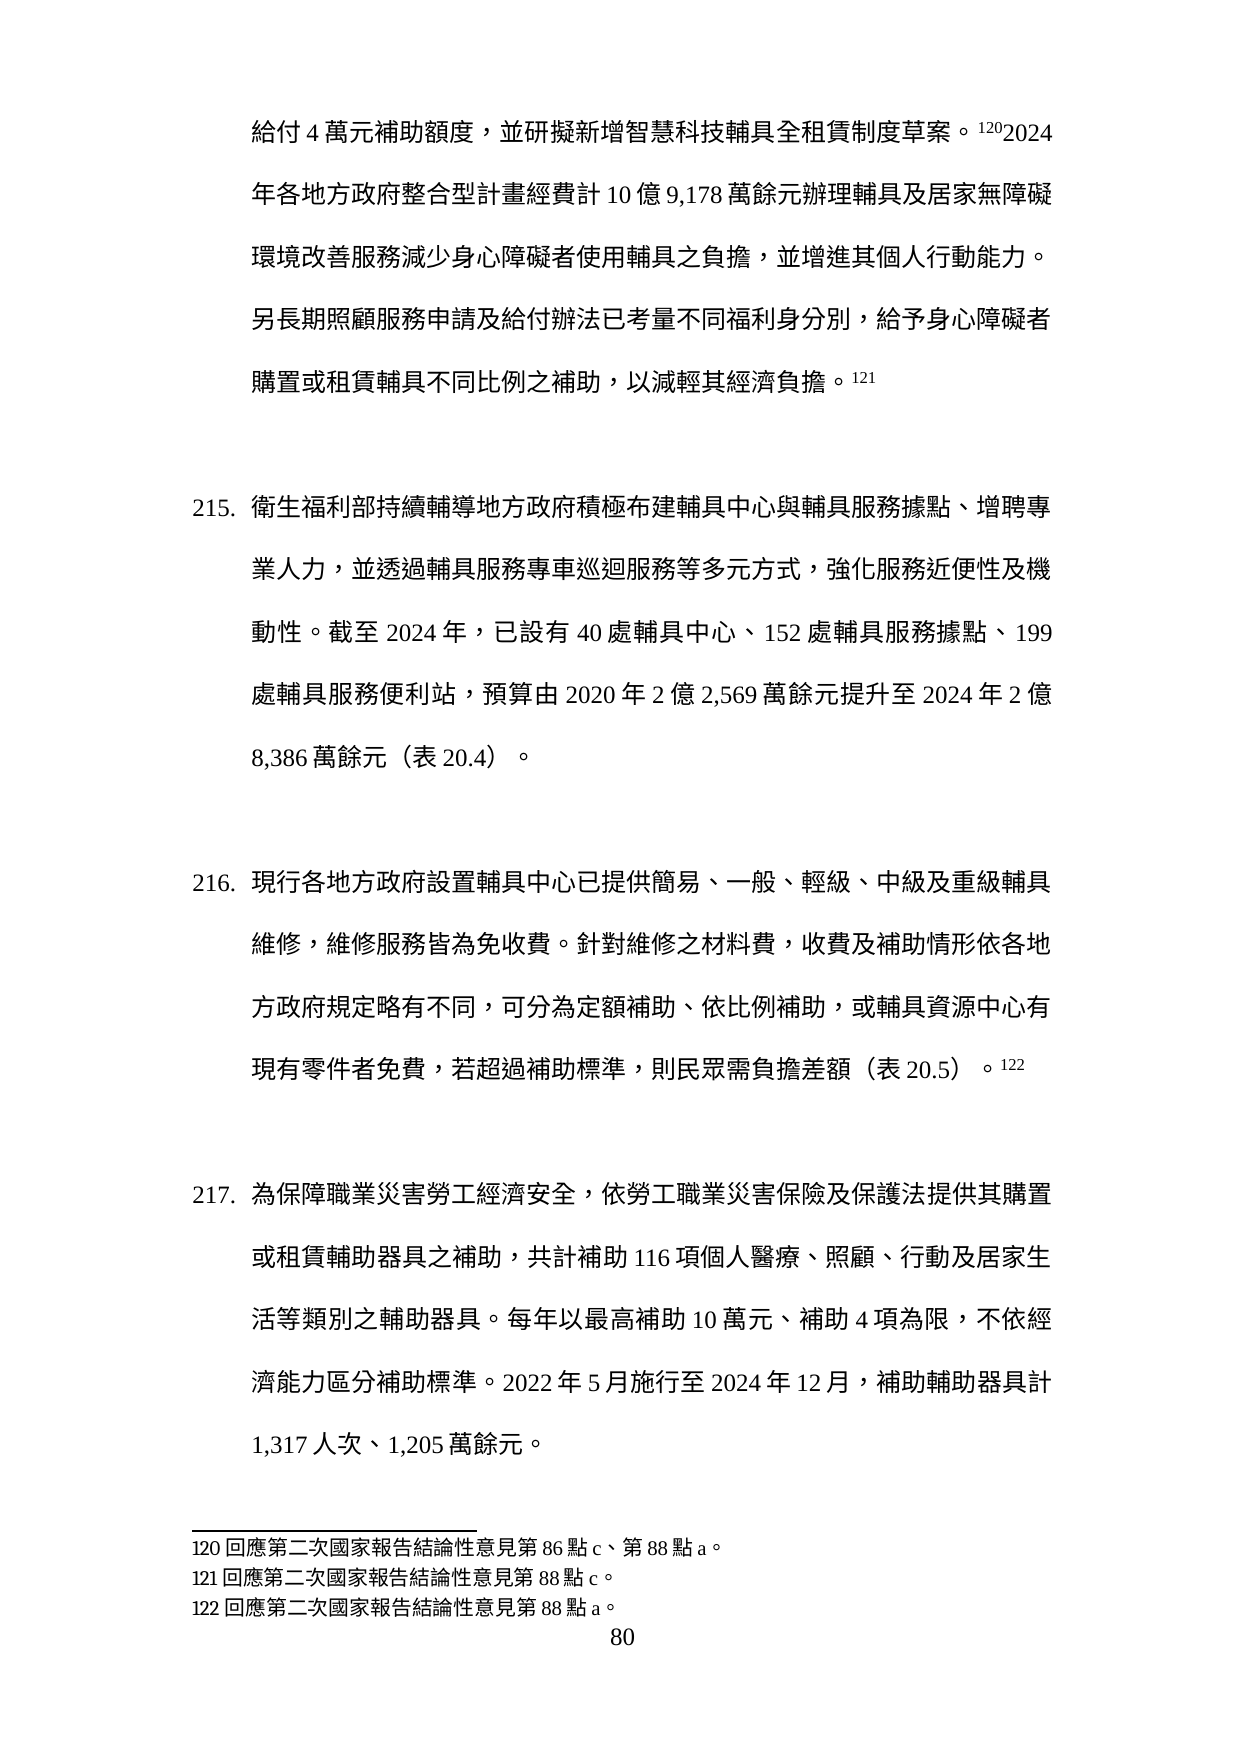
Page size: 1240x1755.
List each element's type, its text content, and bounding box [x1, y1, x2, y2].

list 回應第二次國家報告結論性意見第88點a。 [192, 1592, 1052, 1622]
list 現行各地方政府設置輔具中心已提供簡易、一般、輕級、中級及重級輔具維修，維修服務皆為免收費。針對維修之材料費，收費及補助情形依各地方政府規定略有不同，可分為定額補助、依比例補助，或輔具資源中心有現有零件者免費，若超過補助標準，則民眾需負擔差額（表20.5）。 [192, 839, 1052, 1089]
list 給付4萬元補助額度，並研擬新增智慧科技輔具全租賃制度草案。2024年各地方政府整合型計畫經費計10億9,178萬餘元辦理輔具及居家無障礙環境改善服務減少身心障礙者使用輔具之負擔，並增進其個人行動能力。另長期照顧服務申請及給付辦法已考量不同福利身分別，給予身心障礙者購置或租賃輔具不同比例之補助，以減輕其經濟負擔。 [192, 89, 1052, 401]
list 回應第二次國家報告結論性意見第88點c。 [192, 1561, 1052, 1592]
list 回應第二次國家報告結論性意見第86點c、第88點a。 [192, 1531, 1052, 1561]
list 衛生福利部持續輔導地方政府積極布建輔具中心與輔具服務據點、增聘專業人力，並透過輔具服務專車巡迴服務等多元方式，強化服務近便性及機動性。截至2024年，已設有40處輔具中心、152處輔具服務據點、199處輔具服務便利站，預算由2020年2億2,569萬餘元提升至2024年2億8,386萬餘元（表20.4）。 [192, 464, 1052, 776]
list 為保障職業災害勞工經濟安全，依勞工職業災害保險及保護法提供其購置或租賃輔助器具之補助，共計補助116項個人醫療、照顧、行動及居家生活等類別之輔助器具。每年以最高補助10萬元、補助4項為限，不依經濟能力區分補助標準。2022年5月施行至2024年12月，補助輔助器具計1,317人次、1,205萬餘元。 [192, 1151, 1052, 1464]
